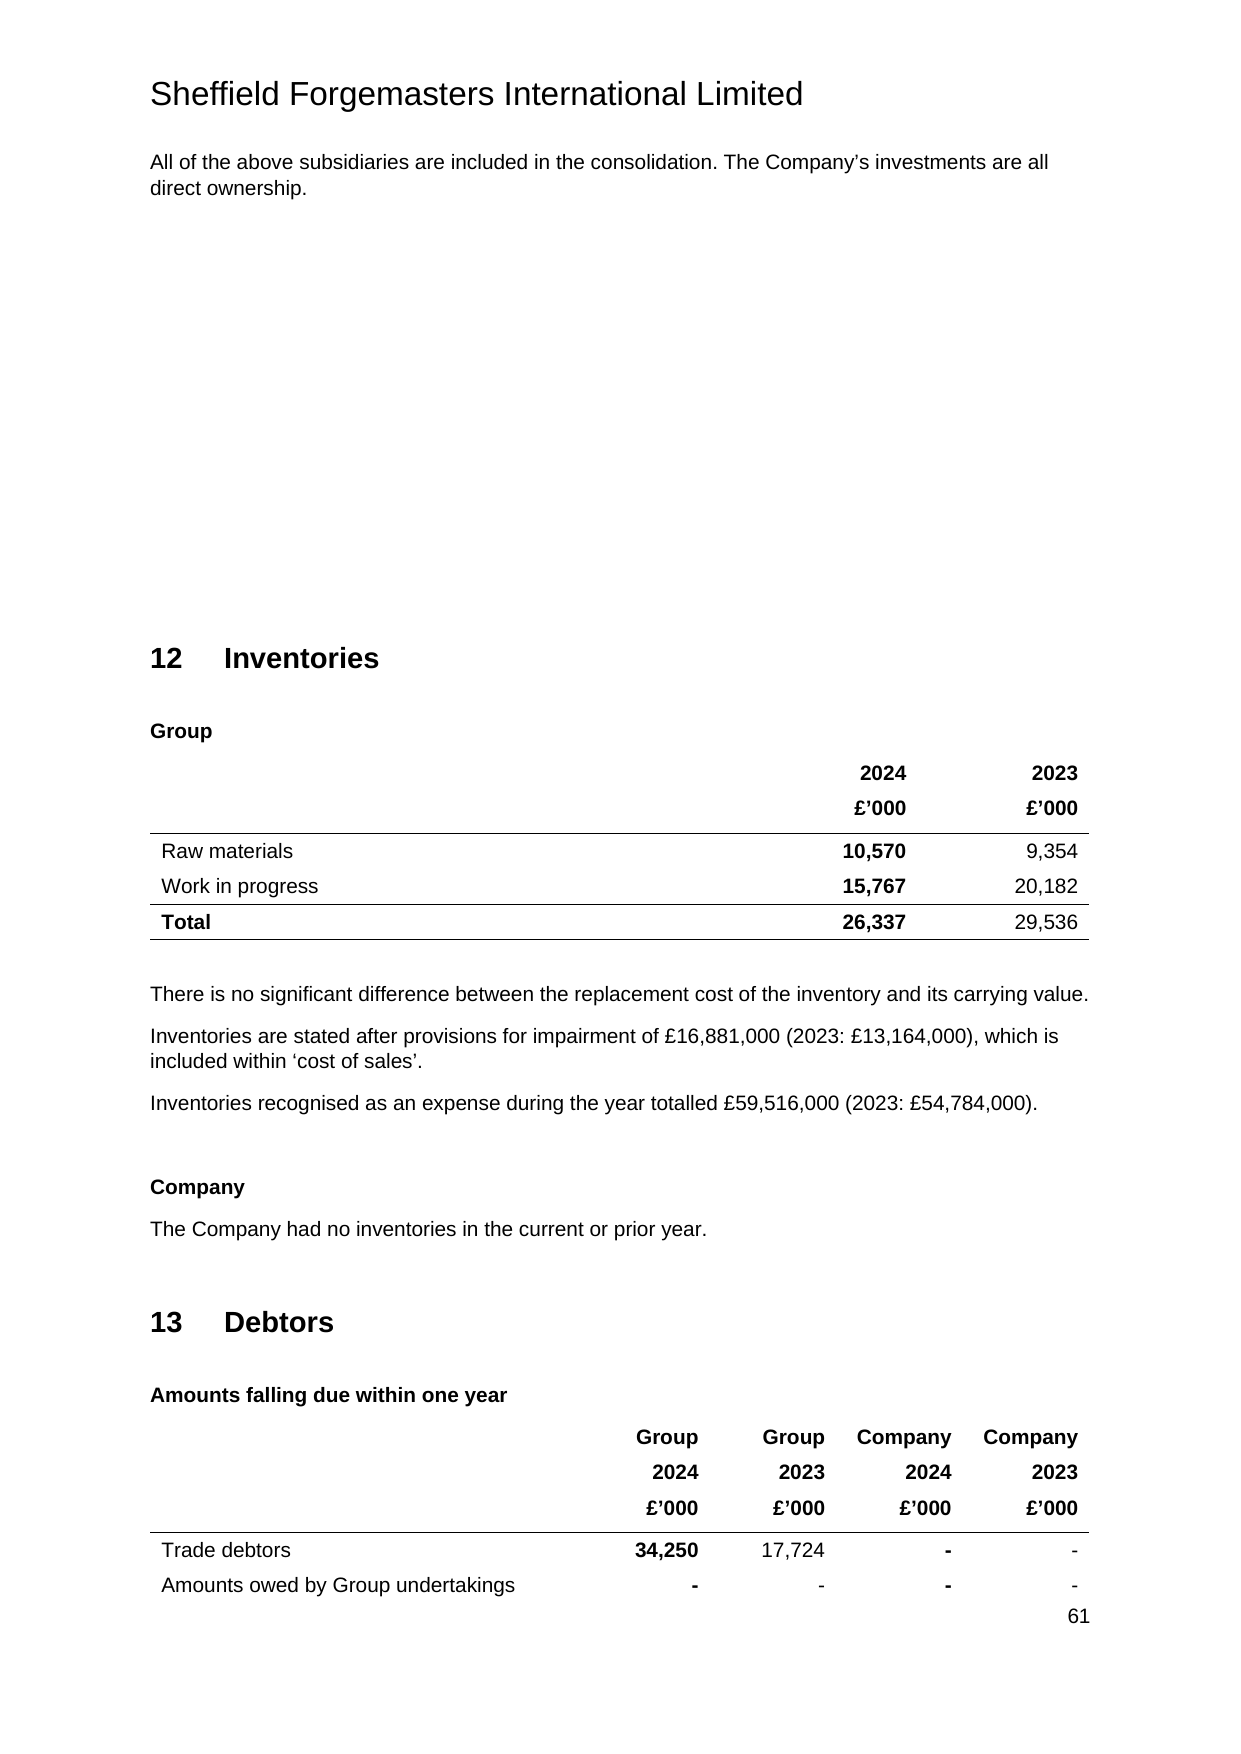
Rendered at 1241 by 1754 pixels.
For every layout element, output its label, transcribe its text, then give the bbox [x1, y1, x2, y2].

text Company [150, 1175, 1090, 1199]
table_cell £’000 [836, 1496, 963, 1532]
table_cell - [836, 1568, 963, 1603]
table_cell 17,724 [710, 1533, 836, 1567]
text Amounts falling due within one year [150, 1383, 1090, 1407]
table_cell - [836, 1533, 963, 1567]
table_cell Raw materials [150, 834, 637, 868]
table_header [637, 761, 740, 796]
table_cell [150, 1460, 583, 1496]
table_cell 29,536 [917, 905, 1089, 939]
table_cell 2024 [583, 1460, 709, 1496]
subtitle Inventories [150, 641, 1090, 675]
table_cell Trade debtors [150, 1533, 583, 1567]
table_cell [637, 834, 740, 868]
text There is no significant difference between the replacement cost of the inventory and its carrying value. [150, 982, 1090, 1006]
table_header Company [963, 1425, 1089, 1460]
table_cell 9,354 [917, 834, 1089, 868]
table_cell [150, 1496, 583, 1532]
table_cell £’000 [710, 1496, 836, 1532]
table_cell - [963, 1568, 1089, 1603]
table_cell - [710, 1568, 836, 1603]
table_cell [150, 796, 637, 833]
table_cell 2024 [836, 1460, 963, 1496]
text The Company had no inventories in the current or prior year. [150, 1217, 1090, 1241]
text All of the above subsidiaries are included in the consolidation. The Company’s investments are all direct ownership. [150, 150, 1090, 199]
table_header [150, 1425, 583, 1460]
table_header Group [583, 1425, 709, 1460]
subtitle Debtors [150, 1305, 1090, 1339]
table_header Group [710, 1425, 836, 1460]
table_cell 20,182 [917, 868, 1089, 903]
table_cell £’000 [917, 796, 1089, 833]
table_cell 26,337 [740, 905, 917, 939]
table_cell [637, 905, 740, 939]
text Group [150, 719, 1090, 743]
table_cell 10,570 [740, 834, 917, 868]
table_cell [637, 868, 740, 903]
table_header 2024 [740, 761, 917, 796]
table_cell 15,767 [740, 868, 917, 903]
table_cell 2023 [710, 1460, 836, 1496]
table_header [150, 761, 637, 796]
table_cell £’000 [963, 1496, 1089, 1532]
table_cell 2023 [963, 1460, 1089, 1496]
table_cell Amounts owed by Group undertakings [150, 1568, 583, 1603]
table_cell £’000 [740, 796, 917, 833]
text Inventories recognised as an expense during the year totalled £59,516,000 (2023: £54,784,000). [150, 1091, 1090, 1115]
table_cell Total [150, 905, 637, 939]
table_cell 34,250 [583, 1533, 709, 1567]
table_cell £’000 [583, 1496, 709, 1532]
text Inventories are stated after provisions for impairment of £16,881,000 (2023: £13,164,000), which is included within ‘cost of sales’. [150, 1024, 1090, 1073]
table_cell [637, 796, 740, 833]
table_header 2023 [917, 761, 1089, 796]
table_cell Work in progress [150, 868, 637, 903]
table_header Company [836, 1425, 963, 1460]
table_cell - [583, 1568, 709, 1603]
table_cell - [963, 1533, 1089, 1567]
